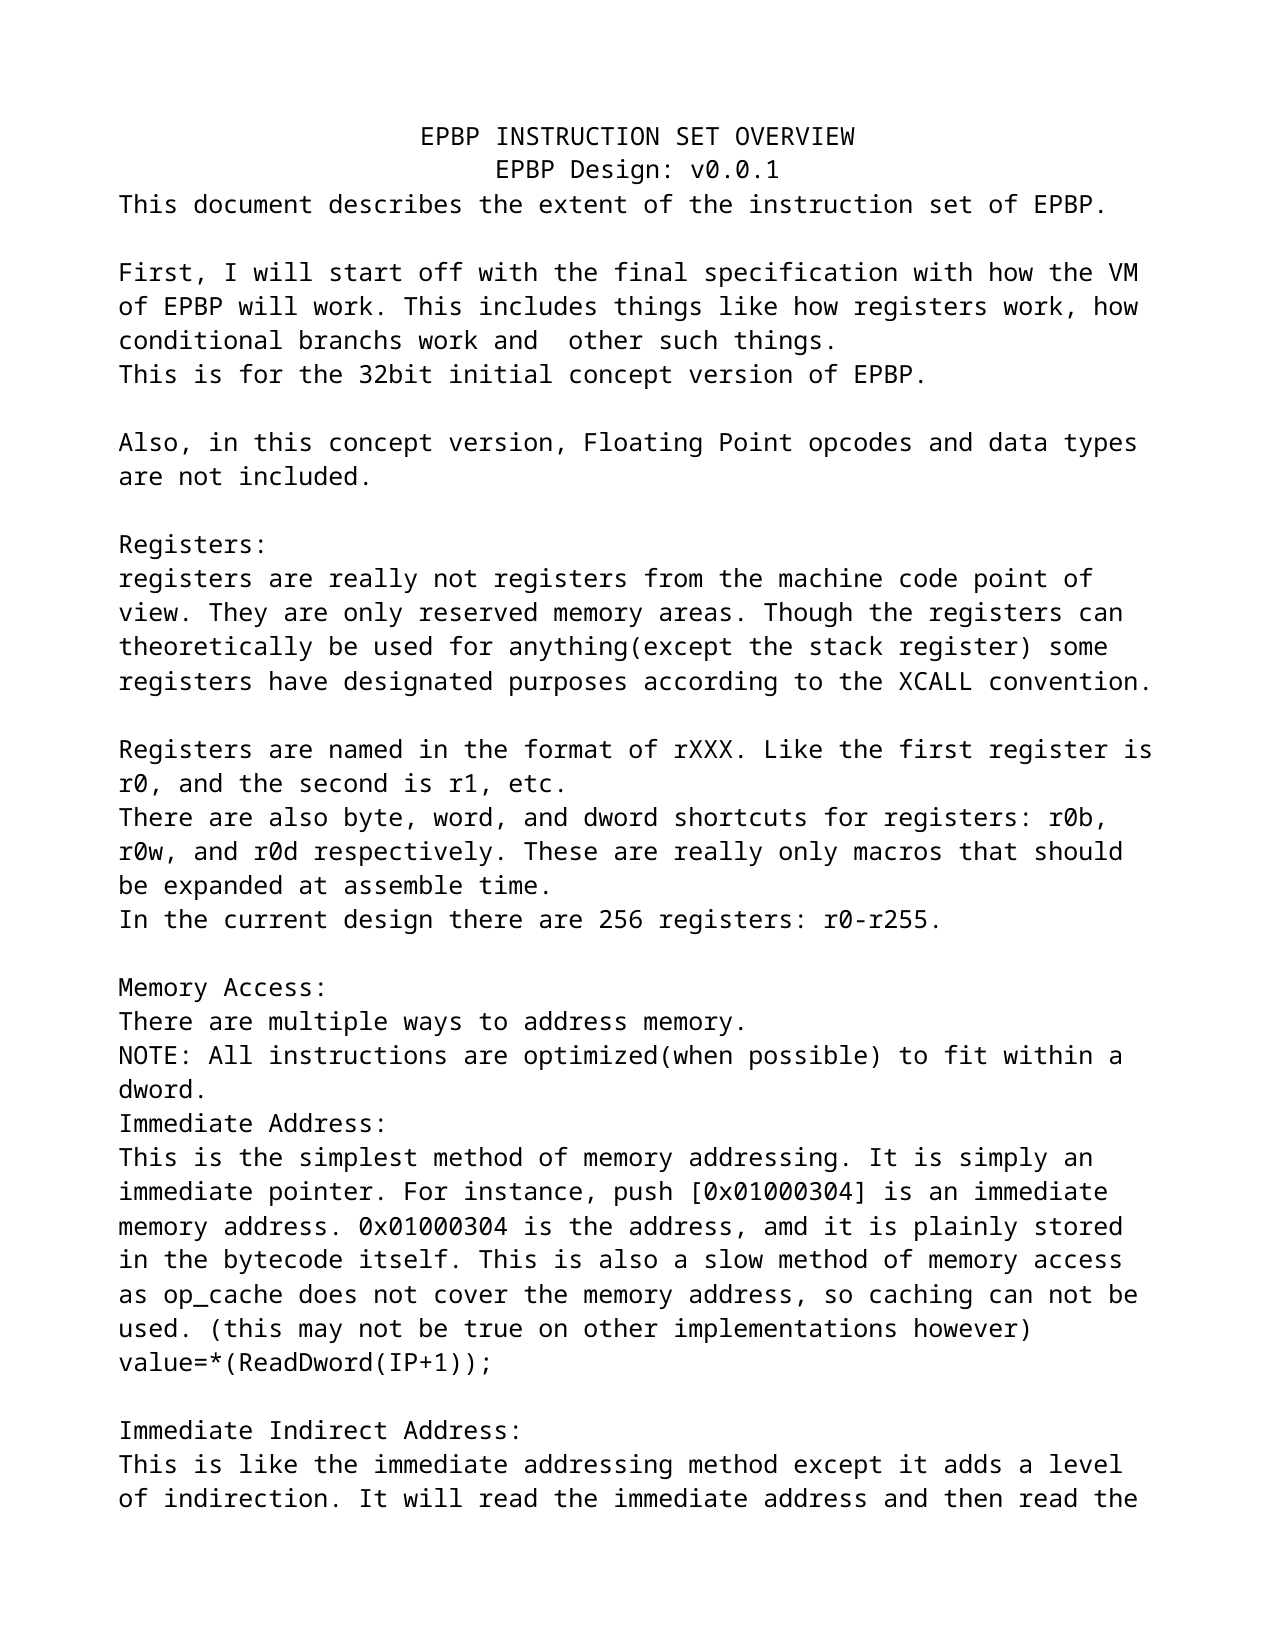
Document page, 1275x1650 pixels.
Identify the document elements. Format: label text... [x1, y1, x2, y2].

text In the current design there are 256 registers: r0-r255. [118, 902, 1157, 936]
text Memory Access: [118, 970, 1157, 1004]
text value=*(ReadDword(IP+1)); [118, 1344, 1157, 1378]
text There are also byte, word, and dword shortcuts for registers: r0b, r0w, and r0d respectively. These are really only macros that should be expanded at assemble time. [118, 799, 1157, 902]
text Immediate Address: [118, 1106, 1157, 1140]
text This document describes the extent of the instruction set of EPBP. [118, 186, 1157, 220]
text There are multiple ways to address memory. [118, 1004, 1157, 1038]
text Immediate Indirect Address: [118, 1412, 1157, 1447]
text Registers are named in the format of rXXX. Like the first register is r0, and the second is r1, etc. [118, 731, 1157, 799]
text Registers: [118, 527, 1157, 561]
text This is the simplest method of memory addressing. It is simply an immediate pointer. For instance, push [0x01000304] is an immediate memory address. 0x01000304 is the address, amd it is plainly stored in the bytecode itself. This is also a slow method of memory access as op_cache does not cover the memory address, so caching can not be used. (this may not be true on other implementations however) [118, 1140, 1157, 1344]
text registers are really not registers from the machine code point of view. They are only reserved memory areas. Though the registers can theoretically be used for anything(except the stack register) some registers have designated purposes according to the XCALL convention. [118, 561, 1157, 697]
text NOTE: All instructions are optimized(when possible) to fit within a dword. [118, 1038, 1157, 1106]
text This is for the 32bit initial concept version of EPBP. [118, 357, 1157, 391]
text EPBP Design: v0.0.1 [118, 152, 1157, 186]
text Also, in this concept version, Floating Point opcodes and data types are not included. [118, 425, 1157, 493]
text First, I will start off with the final specification with how the VM of EPBP will work. This includes things like how registers work, how conditional branchs work and other such things. [118, 254, 1157, 357]
text EPBP INSTRUCTION SET OVERVIEW [118, 118, 1157, 152]
text This is like the immediate addressing method except it adds a level of indirection. It will read the immediate address and then read the [118, 1447, 1157, 1515]
